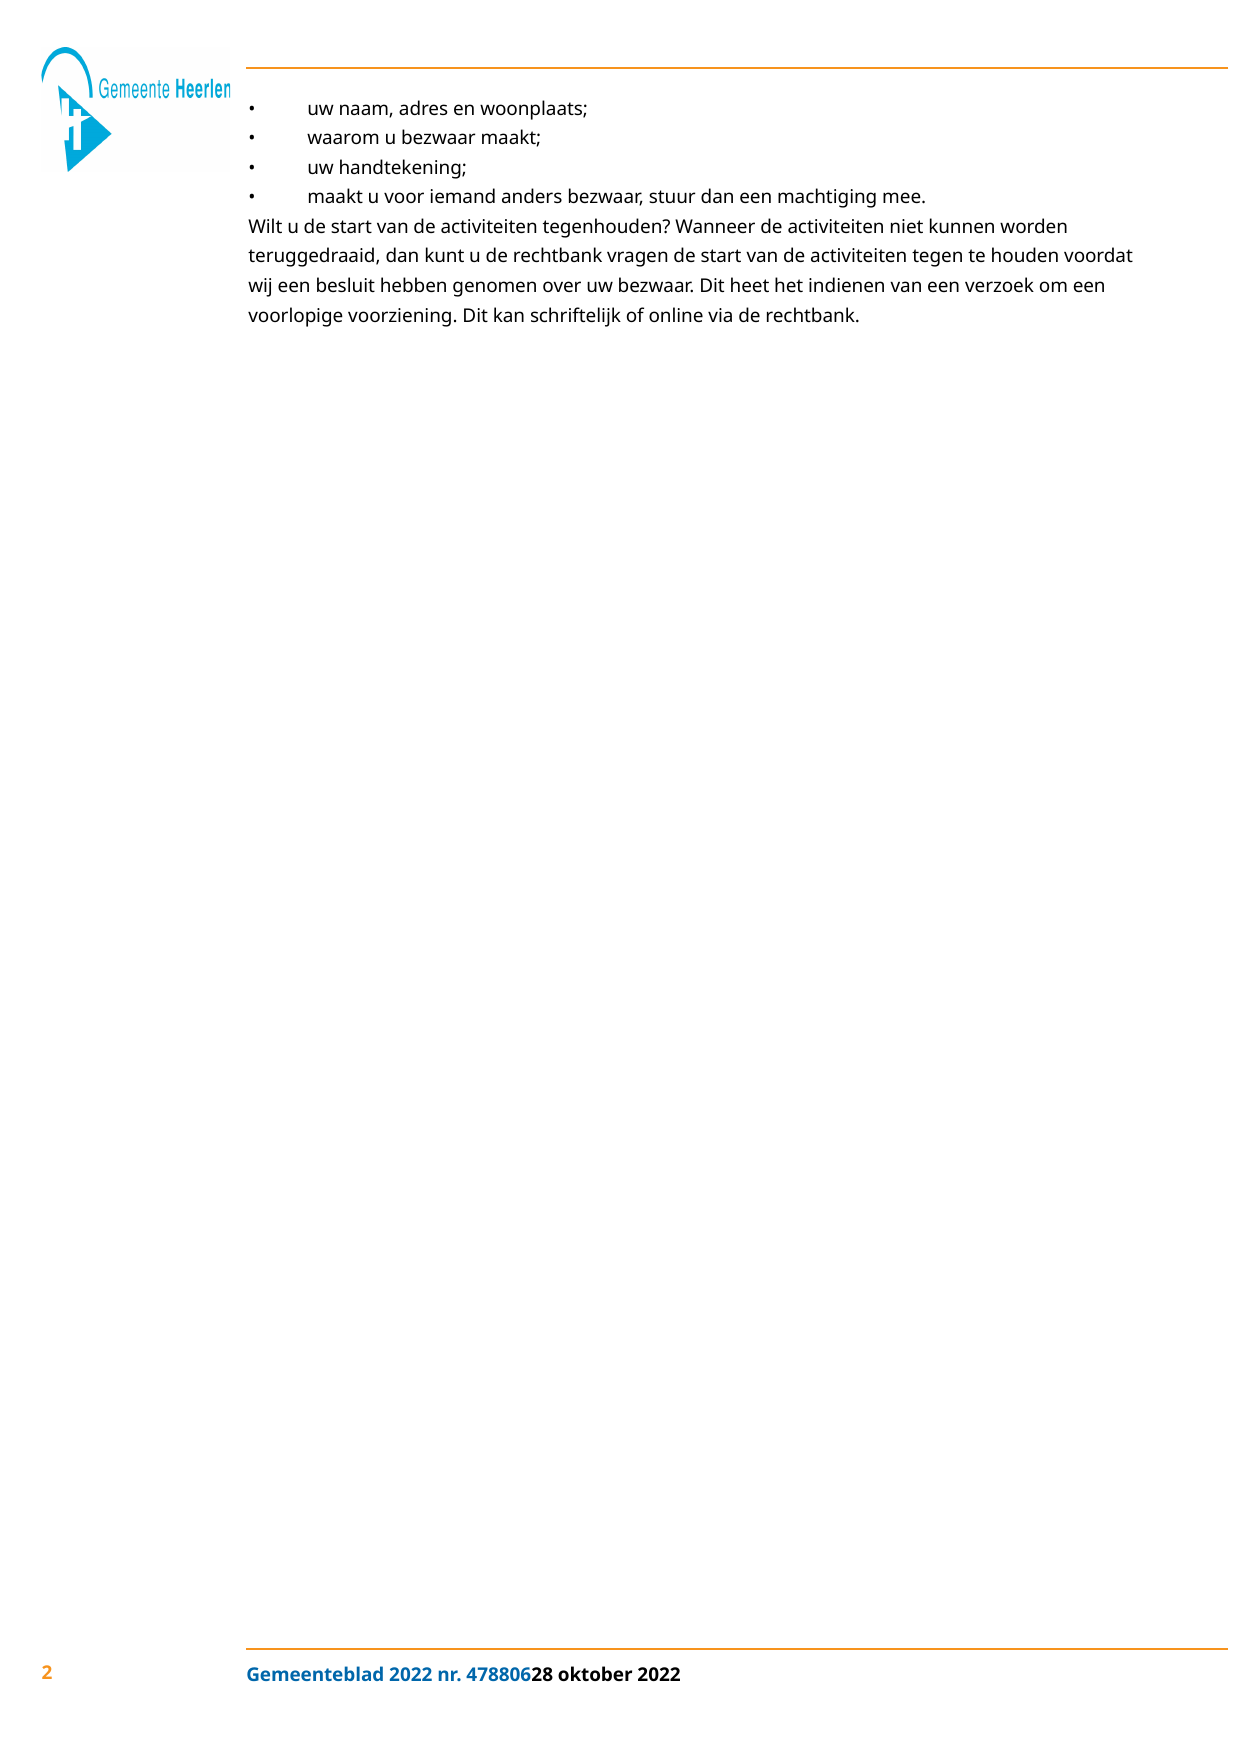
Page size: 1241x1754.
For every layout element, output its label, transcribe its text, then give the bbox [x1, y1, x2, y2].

list uw naam, adres en woonplaats; [248, 95, 1152, 121]
picture [41, 47, 59, 70]
picture [41, 47, 231, 172]
list uw handtekening; [248, 154, 1152, 180]
list maakt u voor iemand anders bezwaar, stuur dan een machtiging mee. [248, 183, 1152, 209]
text Wilt u de start van de activiteiten tegenhouden? Wanneer de activiteiten niet kunnen worden teruggedraaid, dan kunt u de rechtbank vragen de start van de activiteiten tegen te houden voordat wij een besluit hebben genomen over uw bezwaar. Dit heet het indienen van een verzoek om een voorlopige voorziening. Dit kan schriftelijk of online via de rechtbank. [248, 213, 1152, 328]
list waarom u bezwaar maakt; [248, 124, 1152, 150]
